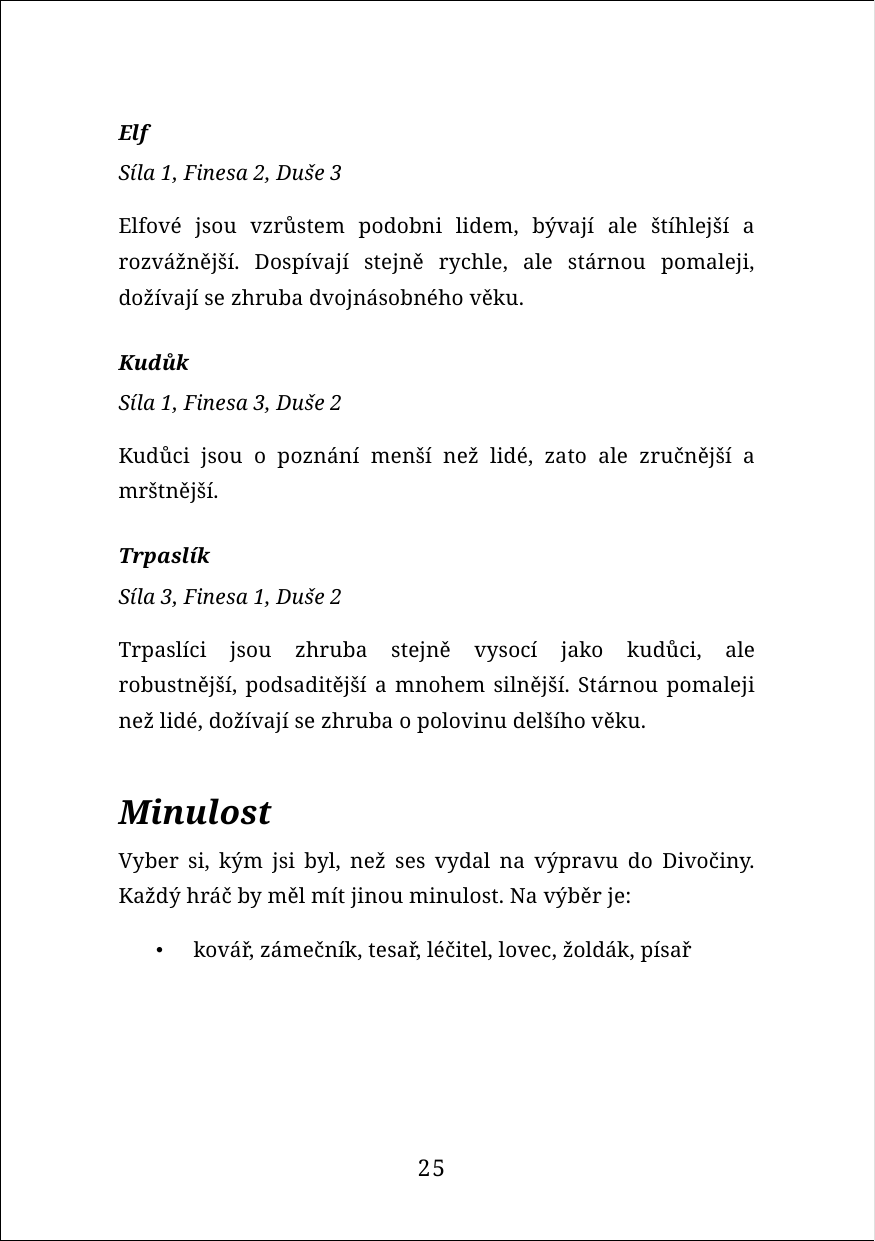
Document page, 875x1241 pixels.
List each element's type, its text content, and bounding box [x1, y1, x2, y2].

subtitle Trpaslík [118, 542, 756, 570]
text Vyber si, kým jsi byl, než ses vydal na výpravu do Divočiny. Každý hráč by měl mít jinou minulost. Na výběr je: [118, 846, 756, 910]
text Síla 1, Finesa 3, Duše 2 [118, 388, 756, 416]
text Elfové jsou vzrůstem podobni lidem, bývají ale štíhlejší a rozvážnější. Dospívají stejně rychle, ale stárnou pomaleji, dožívají se zhruba dvojnásobného věku. [118, 212, 756, 311]
subtitle Elf [118, 118, 756, 147]
subtitle Kudůk [118, 348, 756, 376]
text Kudůci jsou o poznání menší než lidé, zato ale zručnější a mrštnější. [118, 441, 756, 505]
text Síla 3, Finesa 1, Duše 2 [118, 582, 756, 610]
text Trpaslíci jsou zhruba stejně vysocí jako kudůci, ale robustnější, podsaditější a mnohem silnější. Stárnou pomaleji než lidé, dožívají se zhruba o polovinu delšího věku. [118, 635, 756, 734]
list kovář, zámečník, tesař, léčitel, lovec, žoldák, písař [156, 935, 756, 963]
subtitle Minulost [118, 789, 756, 834]
text Síla 1, Finesa 2, Duše 3 [118, 158, 756, 187]
